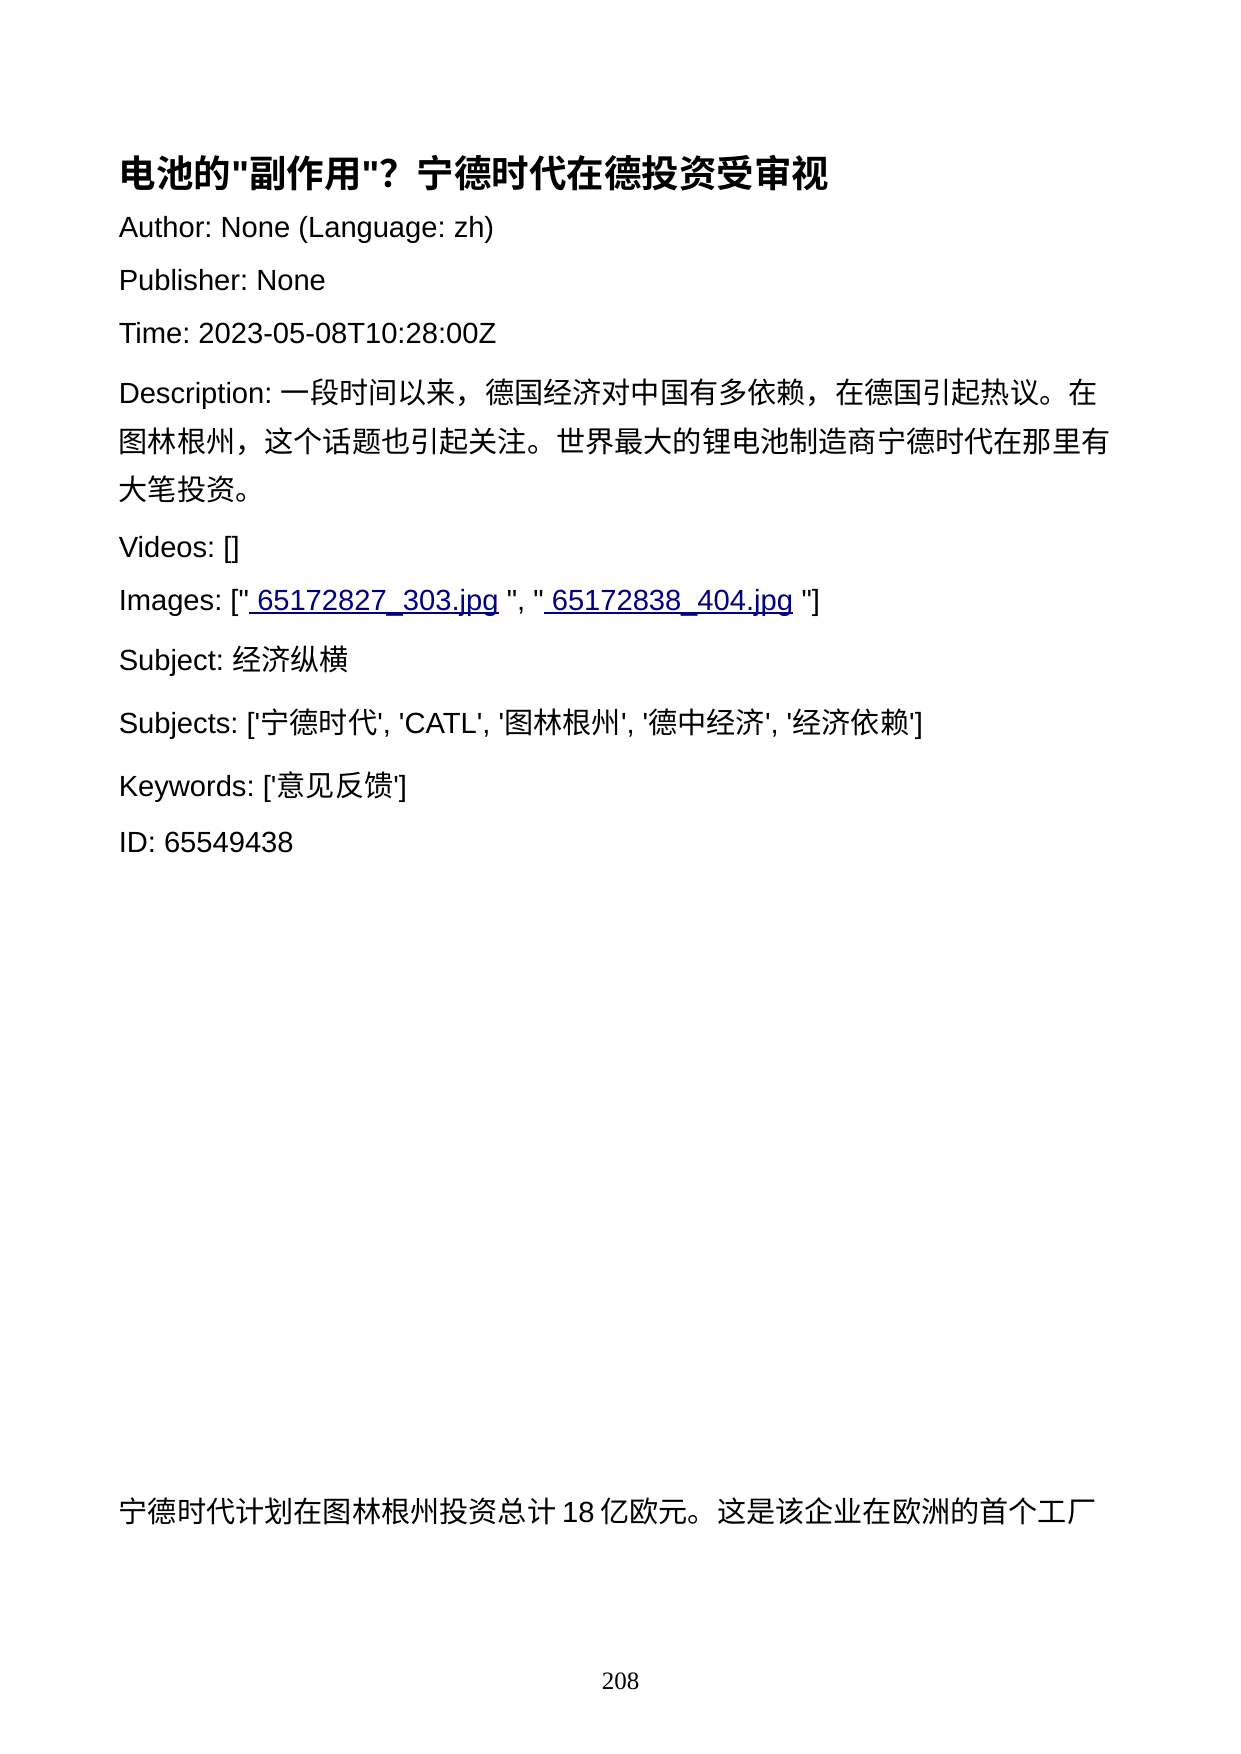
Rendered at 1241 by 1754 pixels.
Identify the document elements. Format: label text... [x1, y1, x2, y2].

text Time: 2023-05-08T10:28:00Z [118, 317, 1122, 350]
text Subject: 经济纵横 [118, 636, 1122, 678]
text Videos: [] [118, 530, 1122, 563]
text Subjects: ['宁德时代', 'CATL', '图林根州', '德中经济', '经济依赖'] [118, 699, 1122, 742]
text Publisher: None [118, 263, 1122, 297]
text Description: 一段时间以来，德国经济对中国有多依赖，在德国引起热议。在图林根州，这个话题也引起关注。世界最大的锂电池制造商宁德时代在那里有大笔投资。 [118, 370, 1122, 509]
text Author: None (Language: zh) [118, 210, 1122, 244]
text Keywords: ['意见反馈'] [118, 762, 1122, 805]
subtitle 电池的"副作用"？宁德时代在德投资受审视 [118, 143, 1122, 198]
text 宁德时代计划在图林根州投资总计18亿欧元。这是该企业在欧洲的首个工厂 [118, 1489, 1122, 1531]
text ID: 65549438 [118, 826, 1122, 859]
text Images: [" 65172827_303.jpg ", " 65172838_404.jpg "] [118, 583, 1122, 617]
